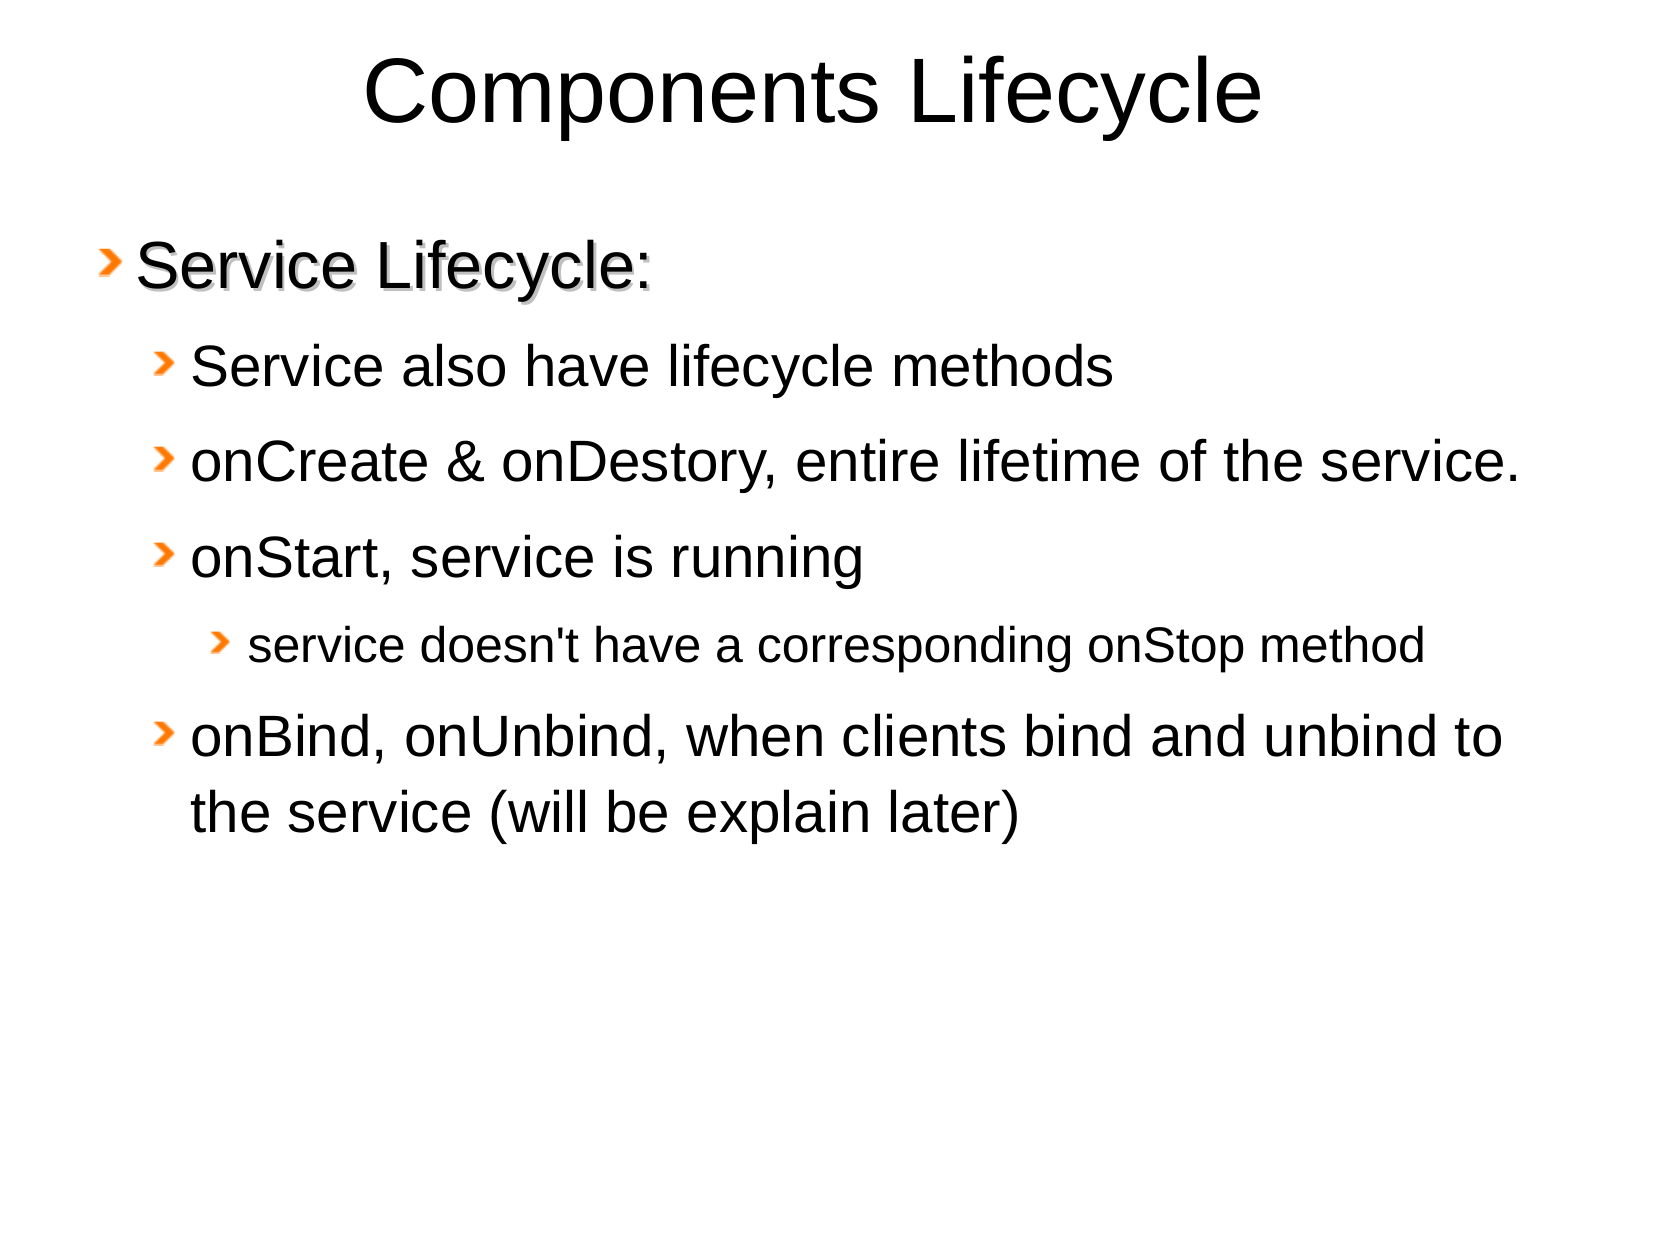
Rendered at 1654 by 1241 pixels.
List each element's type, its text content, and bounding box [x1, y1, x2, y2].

list Service Lifecycle: Service also have lifecycle methods onCreate & onDestory, entire lifetime of the service. onStart, service is running service doesn't have a corresponding onStop method onBind, onUnbind, when clients bind and unbind to the service (will be explain later) [82, 206, 1571, 1144]
title Components Lifecycle [82, 16, 1571, 155]
